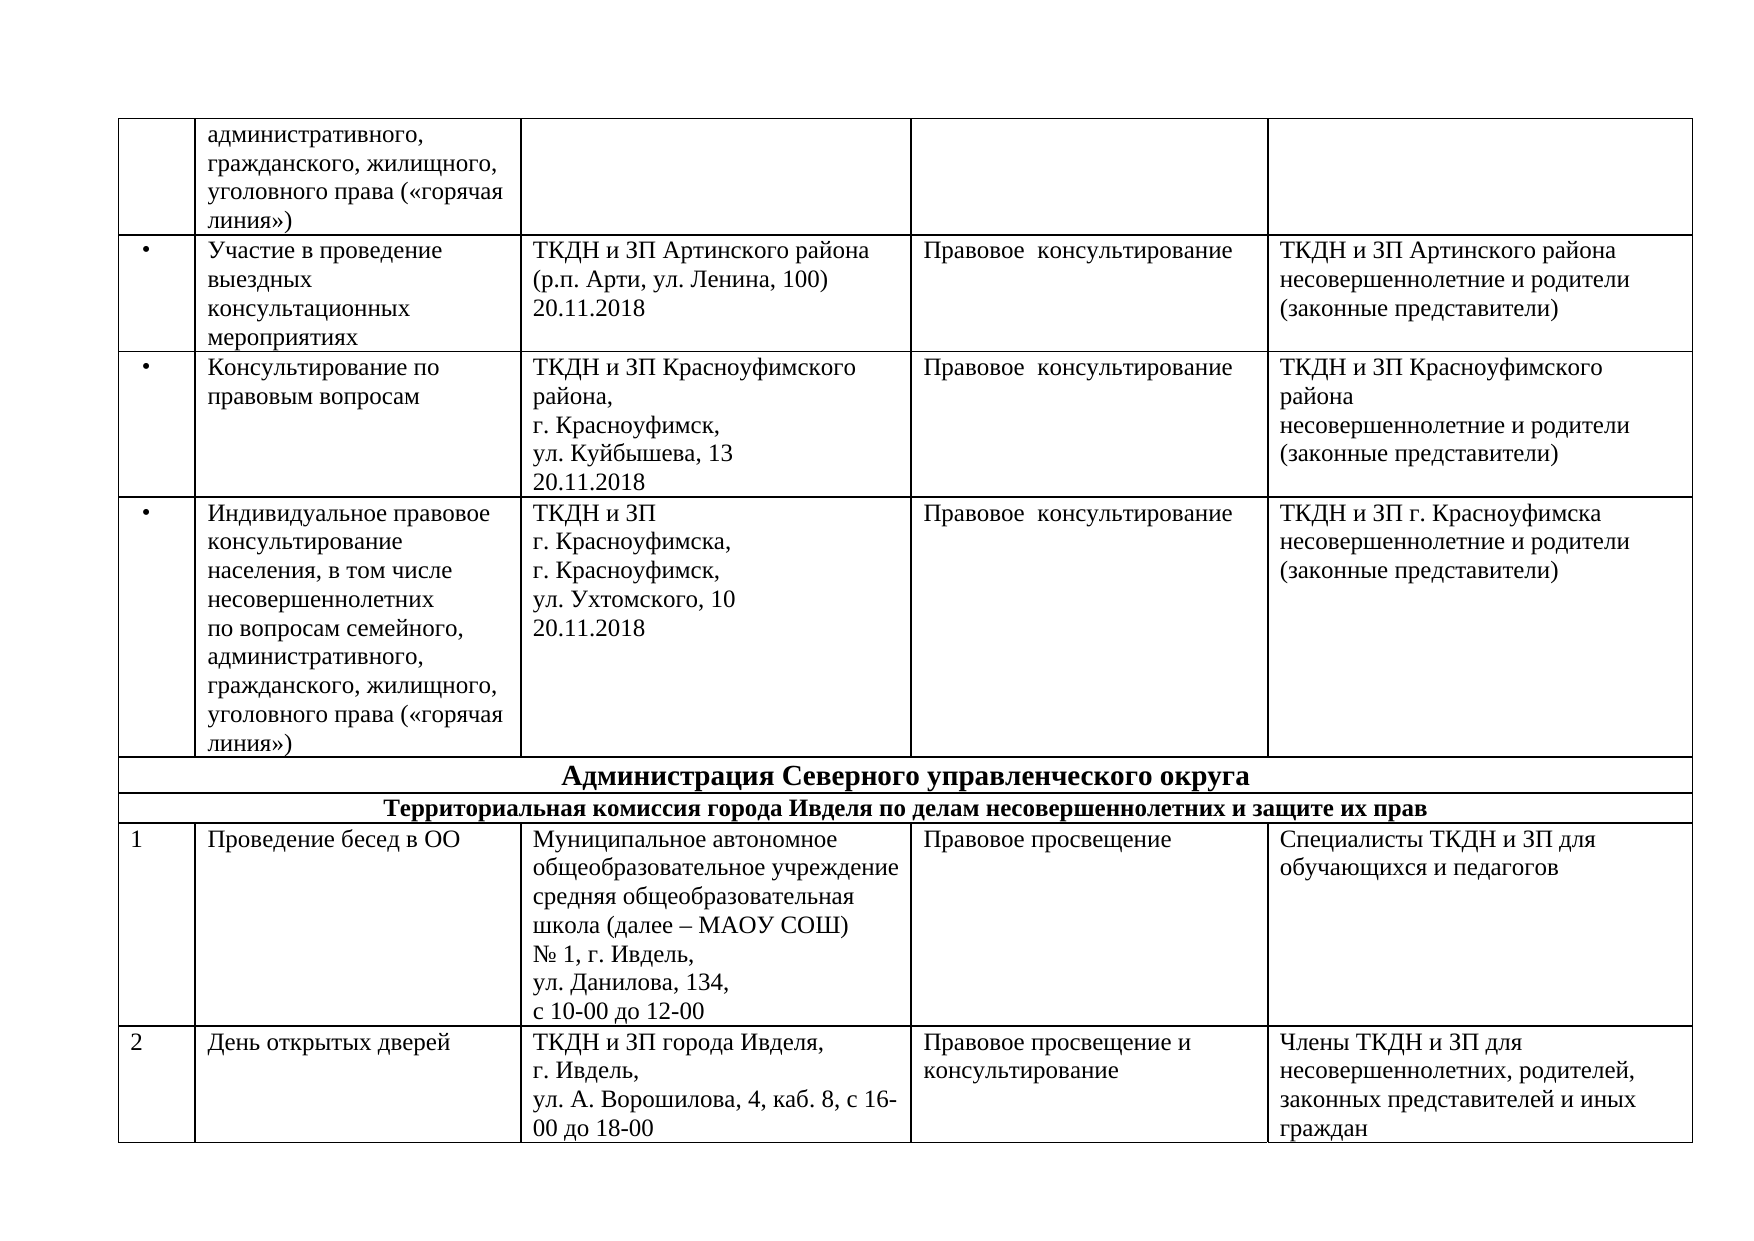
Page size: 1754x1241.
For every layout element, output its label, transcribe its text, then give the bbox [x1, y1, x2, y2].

table_cell Правовое консультирование [912, 352, 1267, 496]
table_cell 2 [119, 1027, 194, 1142]
table_cell Правовое просвещение и консультирование [912, 1027, 1267, 1142]
table_cell [1269, 119, 1692, 234]
table_cell ТКДН и ЗП Артинского района несовершеннолетние и родители (законные представители) [1269, 236, 1692, 351]
table_cell ТКДН и ЗП Красноуфимского района несовершеннолетние и родители (законные представители) [1269, 352, 1692, 496]
table_cell ТКДН и ЗП города Ивделя, г. Ивдель, ул. А. Ворошилова, 4, каб. 8, с 16-00 до 18-00 [522, 1027, 910, 1142]
table_cell [119, 498, 194, 756]
table_cell Индивидуальное правовое консультирование населения, в том числе несовершеннолетних по вопросам семейного, административного, гражданского, жилищного, уголовного права («горячая линия») [196, 498, 520, 756]
table_cell 1 [119, 824, 194, 1025]
table_cell ТКДН и ЗП г. Красноуфимска, г. Красноуфимск, ул. Ухтомского, 10 20.11.2018 [522, 498, 910, 756]
table_cell ТКДН и ЗП Артинского района (р.п. Арти, ул. Ленина, 100) 20.11.2018 [522, 236, 910, 351]
table_cell Специалисты ТКДН и ЗП для обучающихся и педагогов [1269, 824, 1692, 1025]
table_cell [119, 236, 194, 351]
table_cell ТКДН и ЗП г. Красноуфимска несовершеннолетние и родители (законные представители) [1269, 498, 1692, 756]
table_cell Правовое консультирование [912, 498, 1267, 756]
table_cell Участие в проведение выездных консультационных мероприятиях [196, 236, 520, 351]
table_cell [522, 119, 910, 234]
table_cell Члены ТКДН и ЗП для несовершеннолетних, родителей, законных представителей и иных граждан [1269, 1027, 1692, 1142]
table_cell [912, 119, 1267, 234]
table_cell [119, 352, 194, 496]
table_cell административного, гражданского, жилищного, уголовного права («горячая линия») [196, 119, 520, 234]
table_cell Правовое просвещение [912, 824, 1267, 1025]
table_cell Муниципальное автономное общеобразовательное учреждение средняя общеобразовательная школа (далее – МАОУ СОШ) № 1, г. Ивдель, ул. Данилова, 134, с 10-00 до 12-00 [522, 824, 910, 1025]
table_cell Территориальная комиссия города Ивделя по делам несовершеннолетних и защите их прав [119, 794, 1692, 822]
table_cell Консультирование по правовым вопросам [196, 352, 520, 496]
table_cell ТКДН и ЗП Красноуфимского района, г. Красноуфимск, ул. Куйбышева, 13 20.11.2018 [522, 352, 910, 496]
table_cell [119, 119, 194, 234]
table_cell Администрация Северного управленческого округа [119, 758, 1692, 792]
table_cell Проведение бесед в ОО [196, 824, 520, 1025]
table_cell Правовое консультирование [912, 236, 1267, 351]
table_cell День открытых дверей [196, 1027, 520, 1142]
